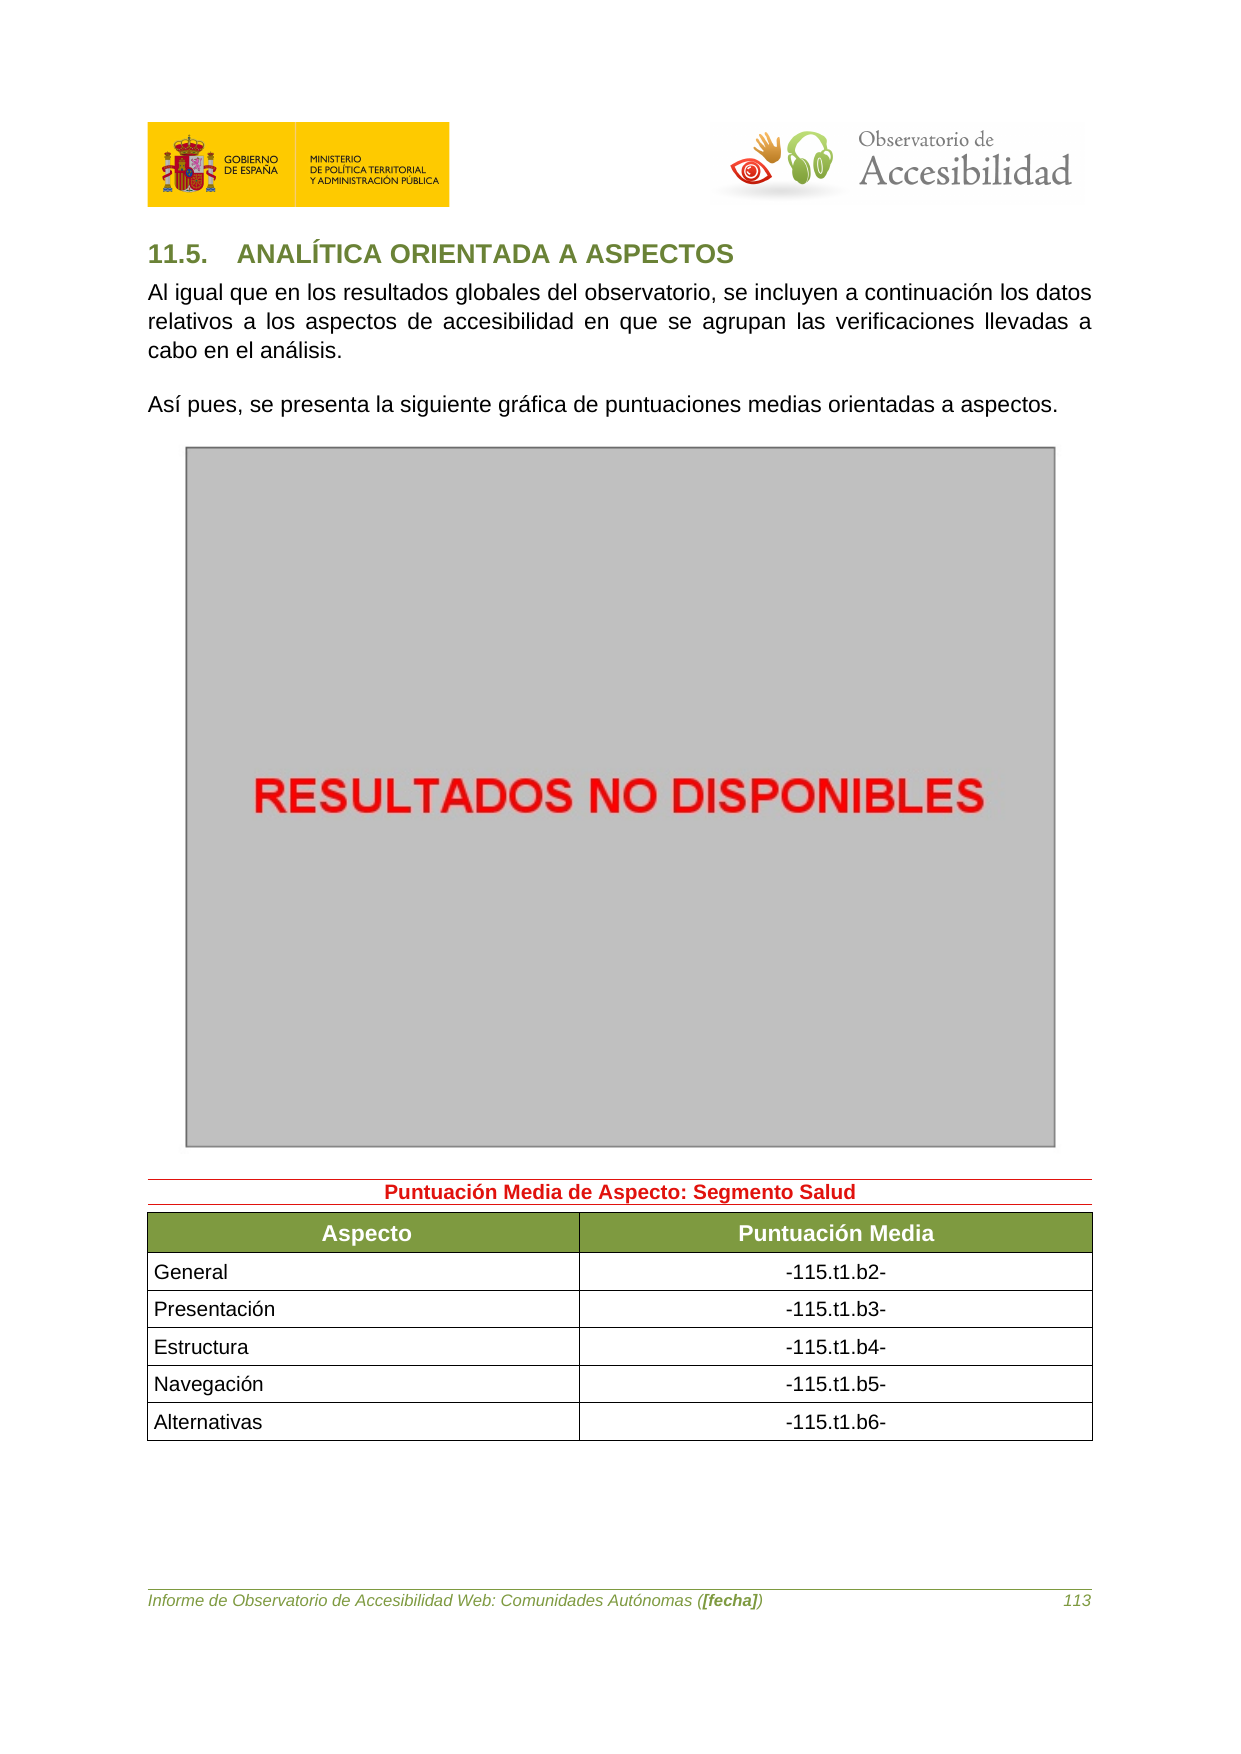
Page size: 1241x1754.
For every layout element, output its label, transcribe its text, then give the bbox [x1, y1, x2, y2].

table_cell Estructura [148, 1328, 579, 1365]
table_cell -115.t1.b2- [580, 1253, 1092, 1290]
table_cell -115.t1.b5- [580, 1366, 1092, 1402]
table_cell Alternativas [148, 1403, 579, 1440]
table_cell Presentación [148, 1291, 579, 1327]
table_cell General [148, 1253, 579, 1290]
text Al igual que en los resultados globales del observatorio, se incluyen a continuación los datos relativos a los aspectos de accesibilidad en que se agrupan las verificaciones llevadas a cabo en el análisis. [148, 279, 1092, 363]
table_cell Navegación [148, 1366, 579, 1402]
list Analítica orientada a aspectos [148, 238, 1092, 269]
text Así pues, se presenta la siguiente gráfica de puntuaciones medias orientadas a aspectos. [148, 391, 1092, 417]
table_cell -115.t1.b4- [580, 1328, 1092, 1365]
table_cell -115.t1.b3- [580, 1291, 1092, 1327]
text Puntuación Media de Aspecto: Segmento Salud [148, 1180, 1092, 1204]
table_cell -115.t1.b6- [580, 1403, 1092, 1440]
table_header Aspecto [148, 1213, 579, 1252]
table_header Puntuación Media [580, 1213, 1092, 1252]
